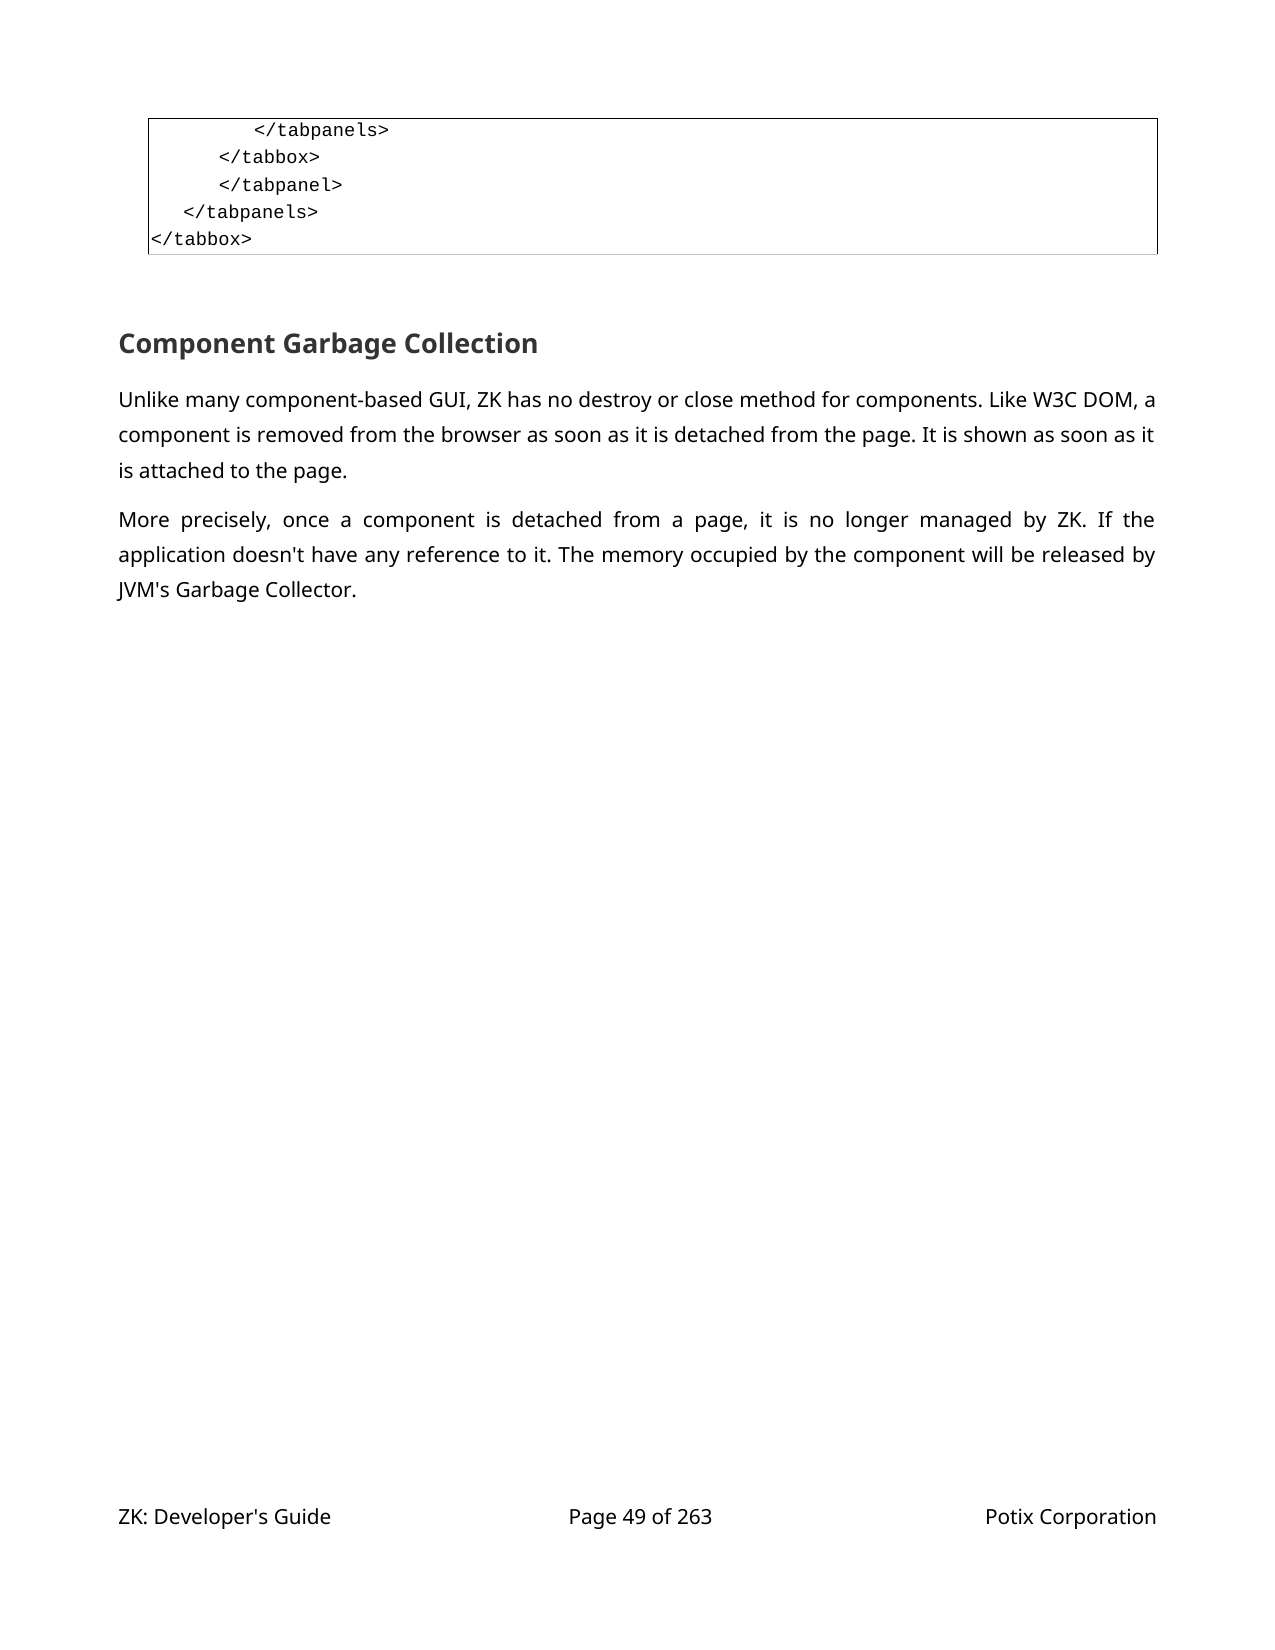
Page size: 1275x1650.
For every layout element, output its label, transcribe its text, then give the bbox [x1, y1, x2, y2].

text </tabpanels> [149, 200, 1157, 224]
text More precisely, once a component is detached from a page, it is no longer managed by ZK. If the application doesn't have any reference to it. The memory occupied by the component will be released by JVM's Garbage Collector. [118, 505, 1157, 603]
text </tabpanels> [149, 119, 1157, 142]
subtitle Component Garbage Collection [118, 325, 1157, 362]
text </tabbox> [149, 227, 1157, 254]
text </tabpanel> [149, 172, 1157, 197]
text </tabbox> [149, 145, 1157, 169]
text Unlike many component-based GUI, ZK has no destroy or close method for components. Like W3C DOM, a component is removed from the browser as soon as it is detached from the page. It is shown as soon as it is attached to the page. [118, 385, 1157, 484]
